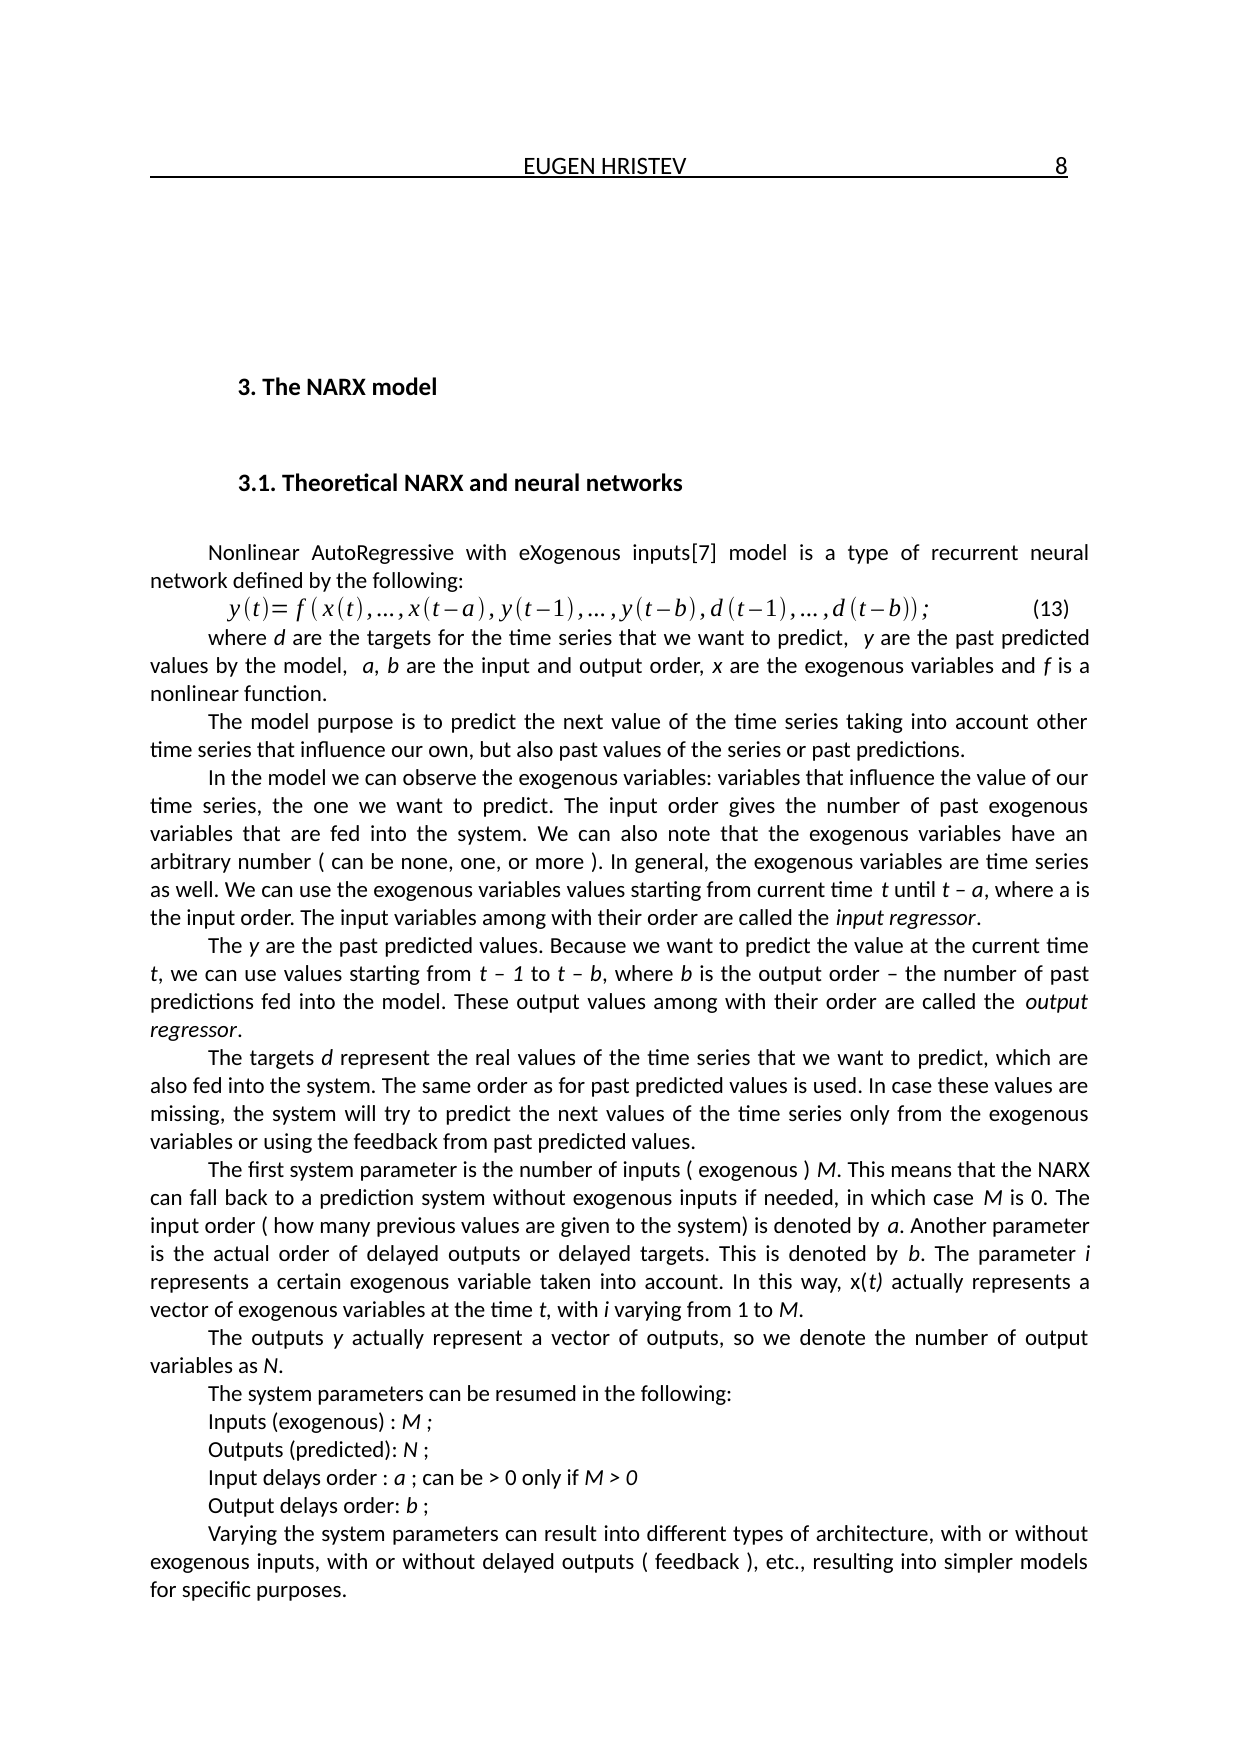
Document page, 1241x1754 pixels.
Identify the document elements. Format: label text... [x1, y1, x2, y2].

text Output delays order: b ; [150, 1491, 1090, 1519]
text Nonlinear AutoRegressive with eXogenous inputs[7]⁠ model is a type of recurrent neural network defined by the following: [150, 538, 1090, 594]
text (13) [150, 594, 1090, 623]
text Outputs (predicted): N ; [150, 1435, 1090, 1463]
text The model purpose is to predict the next value of the time series taking into account other time series that influence our own, but also past values of the series or past predictions. [150, 707, 1090, 763]
text The system parameters can be resumed in the following: [150, 1379, 1090, 1407]
text where d are the targets for the time series that we want to predict, y are the past predicted values by the model, a, b are the input and output order, x are the exogenous variables and f is a nonlinear function. [150, 623, 1090, 707]
subtitle 3. The NARX model [195, 371, 1090, 402]
text The first system parameter is the number of inputs ( exogenous ) M. This means that the NARX can fall back to a prediction system without exogenous inputs if needed, in which case M is 0. The input order ( how many previous values are given to the system) is denoted by a. Another parameter is the actual order of delayed outputs or delayed targets. This is denoted by b. The parameter i represents a certain exogenous variable taken into account. In this way, x(t) actually represents a vector of exogenous variables at the time t, with i varying from 1 to M. [150, 1155, 1090, 1323]
text In the model we can observe the exogenous variables: variables that influence the value of our time series, the one we want to predict. The input order gives the number of past exogenous variables that are fed into the system. We can also note that the exogenous variables have an arbitrary number ( can be none, one, or more ). In general, the exogenous variables are time series as well. We can use the exogenous variables values starting from current time t until t – a, where a is the input order. The input variables among with their order are called the input regressor. [150, 763, 1090, 931]
text Varying the system parameters can result into different types of architecture, with or without exogenous inputs, with or without delayed outputs ( feedback ), etc., resulting into simpler models for specific purposes. [150, 1519, 1090, 1603]
text Input delays order : a ; can be > 0 only if M > 0 [150, 1463, 1090, 1491]
subtitle 3.1. Theoretical NARX and neural networks [210, 467, 1090, 498]
text The outputs y actually represent a vector of outputs, so we denote the number of output variables as N. [150, 1323, 1090, 1379]
text Inputs (exogenous) : M ; [150, 1407, 1090, 1435]
text The y are the past predicted values. Because we want to predict the value at the current time t, we can use values starting from t – 1 to t – b, where b is the output order – the number of past predictions fed into the model. These output values among with their order are called the output regressor. [150, 931, 1090, 1043]
text The targets d represent the real values of the time series that we want to predict, which are also fed into the system. The same order as for past predicted values is used. In case these values are missing, the system will try to predict the next values of the time series only from the exogenous variables or using the feedback from past predicted values. [150, 1043, 1090, 1155]
